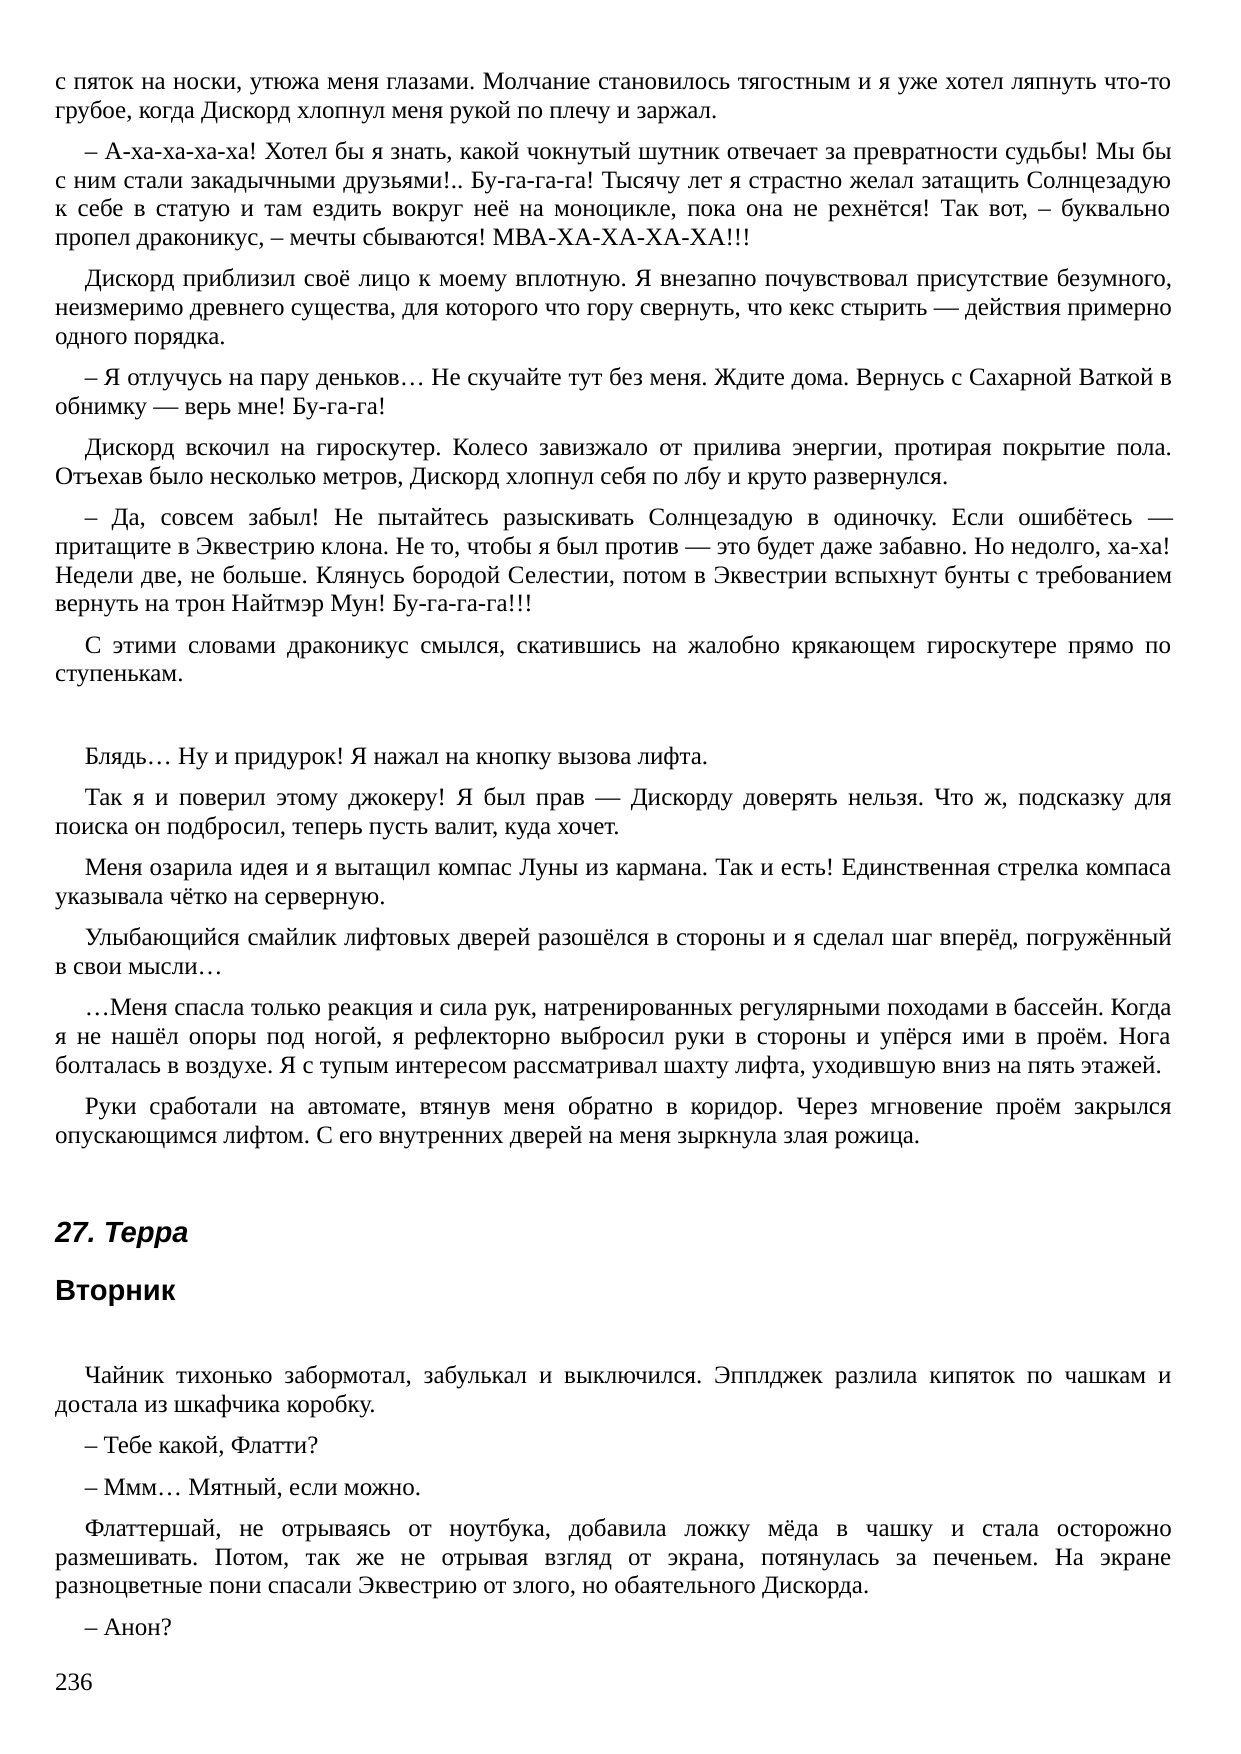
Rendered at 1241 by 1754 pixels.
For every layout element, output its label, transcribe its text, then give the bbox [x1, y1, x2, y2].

text Руки сработали на автомате, втянув меня обратно в коридор. Через мгновение проём закрылся опускающимся лифтом. С его внутренних дверей на меня зыркнула злая рожица. [55, 1091, 1173, 1148]
text С этими словами драконикус смылся, скатившись на жалобно крякающем гироскутере прямо по ступенькам. [55, 630, 1173, 687]
text Меня озарила идея и я вытащил компас Луны из кармана. Так и есть! Единственная стрелка компаса указывала чётко на серверную. [55, 852, 1173, 910]
text Так я и поверил этому джокеру! Я был прав — Дискорду доверять нельзя. Что ж, подсказку для поиска он подбросил, теперь пусть валит, куда хочет. [55, 782, 1173, 840]
text Флаттершай, не отрываясь от ноутбука, добавила ложку мёда в чашку и стала осторожно размешивать. Потом, так же не отрывая взгляд от экрана, потянулась за печеньем. На экране разноцветные пони спасали Эквестрию от злого, но обаятельного Дискорда. [55, 1513, 1173, 1599]
text – Я отлучусь на пару деньков… Не скучайте тут без меня. Ждите дома. Вернусь с Сахарной Ваткой в обнимку — верь мне! Бу-га-га! [55, 362, 1173, 420]
text Блядь… Ну и придурок! Я нажал на кнопку вызова лифта. [55, 741, 1173, 770]
text Дискорд вскочил на гироскутер. Колесо завизжало от прилива энергии, протирая покрытие пола. Отъехав было несколько метров, Дискорд хлопнул себя по лбу и круто развернулся. [55, 432, 1173, 490]
text – А-ха-ха-ха-ха! Хотел бы я знать, какой чокнутый шутник отвечает за превратности судьбы! Мы бы с ним стали закадычными друзьями!.. Бу-га-га-га! Тысячу лет я страстно желал затащить Солнцезадую к себе в статую и там ездить вокруг неё на моноцикле, пока она не рехнётся! Так вот, – буквально пропел драконикус, – мечты сбываются! МВА-ХА-ХА-ХА-ХА!!! [55, 136, 1173, 251]
text …Меня спасла только реакция и сила рук, натренированных регулярными походами в бассейн. Когда я не нашёл опоры под ногой, я рефлекторно выбросил руки в стороны и упёрся ими в проём. Нога болталась в воздухе. Я с тупым интересом рассматривал шахту лифта, уходившую вниз на пять этажей. [55, 992, 1173, 1078]
text – Да, совсем забыл! Не пытайтесь разыскивать Солнцезадую в одиночку. Если ошибётесь — притащите в Эквестрию клона. Не то, чтобы я был против — это будет даже забавно. Но недолго, ха-ха! Недели две, не больше. Клянусь бородой Селестии, потом в Эквестрии вспыхнут бунты с требованием вернуть на трон Найтмэр Мун! Бу-га-га-га!!! [55, 502, 1173, 617]
text Дискорд приблизил своё лицо к моему вплотную. Я внезапно почувствовал присутствие безумного, неизмеримо древнего существа, для которого что гору свернуть, что кекс стырить — действия примерно одного порядка. [55, 263, 1173, 350]
text – Тебе какой, Флатти? [55, 1431, 1173, 1459]
subtitle 27. Терра [55, 1215, 1173, 1248]
text – Ммм… Мятный, если можно. [55, 1472, 1173, 1501]
subtitle Вторник [55, 1273, 1173, 1307]
text – Анон? [55, 1612, 1173, 1641]
text с пяток на носки, утюжа меня глазами. Молчание становилось тягостным и я уже хотел ляпнуть что-то грубое, когда Дискорд хлопнул меня рукой по плечу и заржал. [55, 66, 1173, 123]
text Чайник тихонько забормотал, забулькал и выключился. Эпплджек разлила кипяток по чашкам и достала из шкафчика коробку. [55, 1361, 1173, 1418]
text Улыбающийся смайлик лифтовых дверей разошёлся в стороны и я сделал шаг вперёд, погружённый в свои мысли… [55, 922, 1173, 980]
